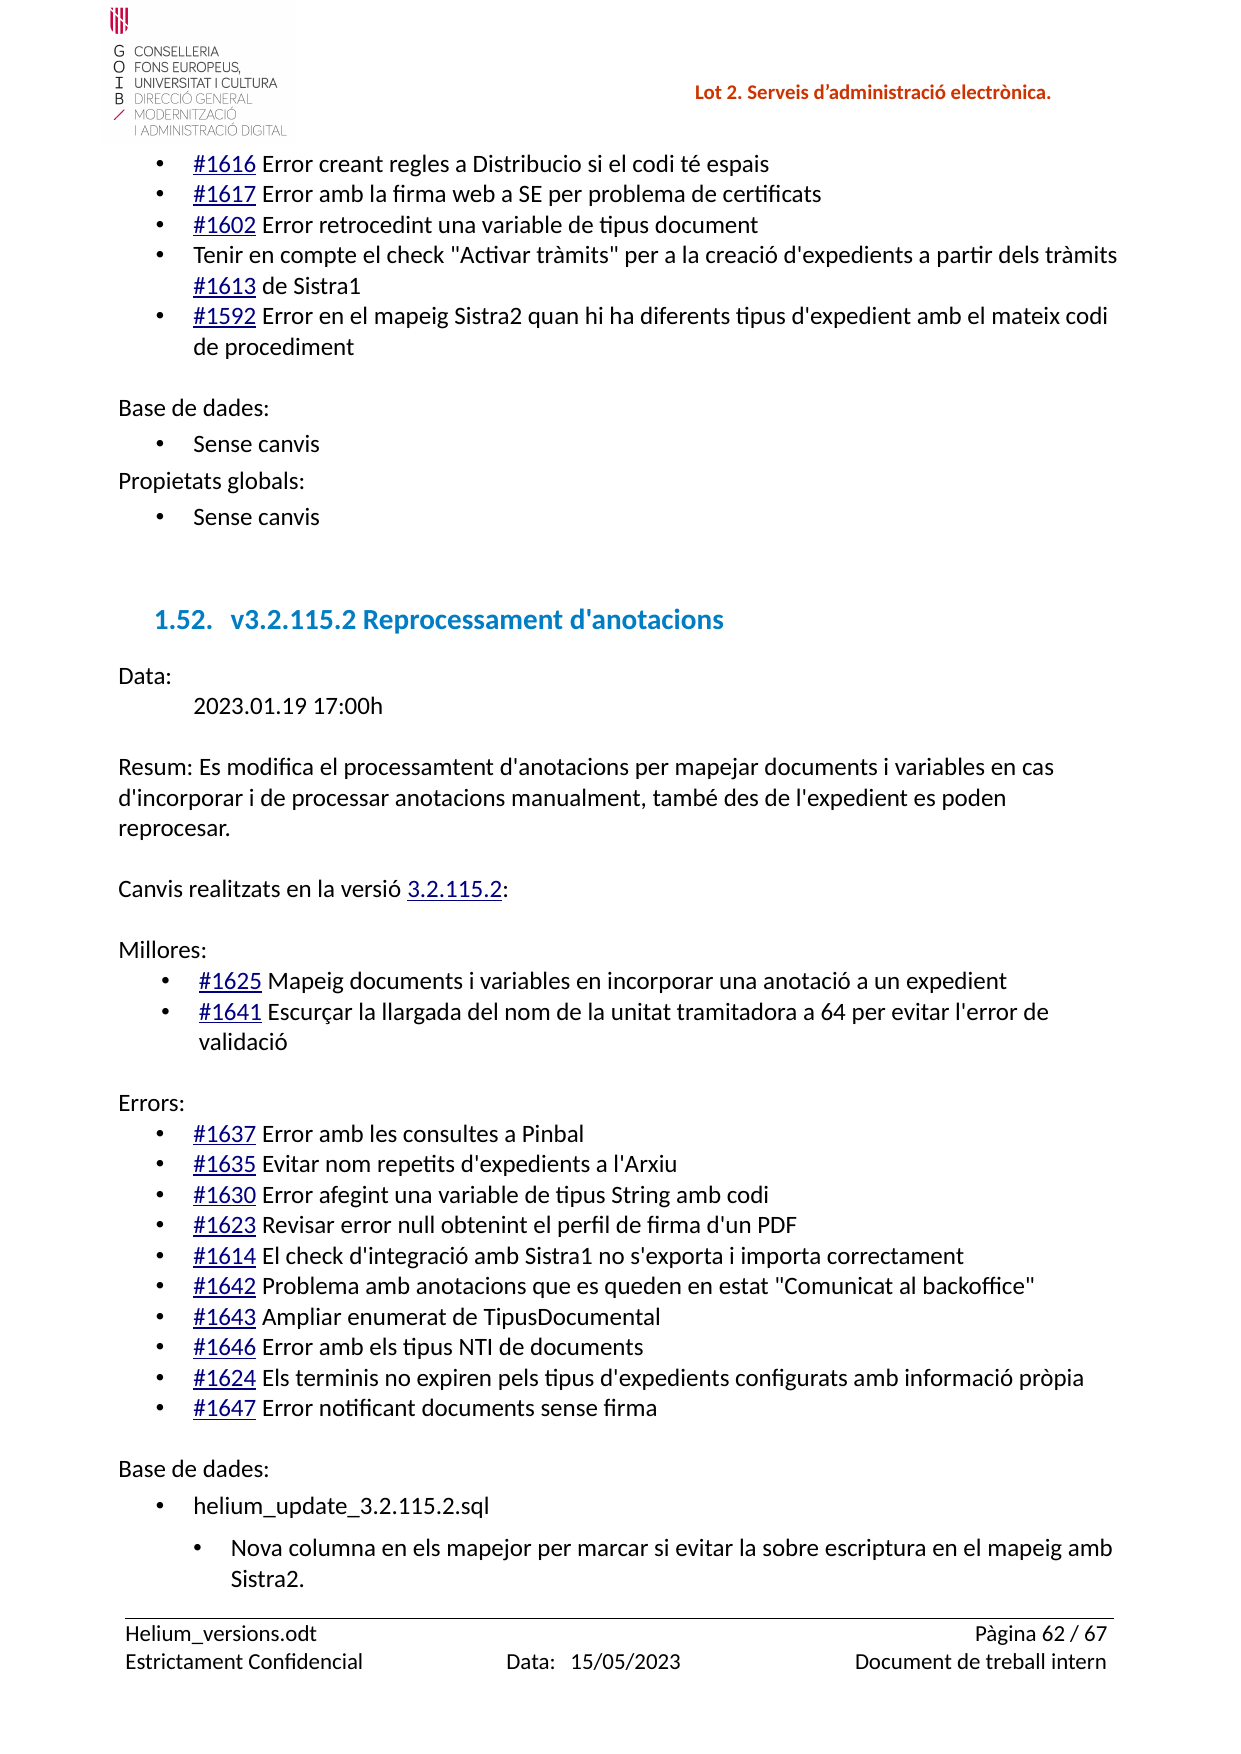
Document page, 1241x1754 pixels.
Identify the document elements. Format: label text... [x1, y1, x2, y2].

list #1616 Error creant regles a Distribucio si el codi té espais [156, 148, 1122, 178]
text Millores: [118, 935, 1122, 965]
list #1630 Error afegint una variable de tipus String amb codi [156, 1179, 1122, 1209]
text 2023.01.19 17:00h [118, 691, 1122, 721]
list #1602 Error retrocedint una variable de tipus document [156, 209, 1122, 239]
list #1647 Error notificant documents sense firma [156, 1392, 1122, 1423]
list #1625 Mapeig documents i variables en incorporar una anotació a un expedient [161, 965, 1122, 996]
list #1635 Evitar nom repetits d'expedients a l'Arxiu [156, 1148, 1122, 1179]
text Resum: Es modifica el processamtent d'anotacions per mapejar documents i variables en cas d'incorporar i de processar anotacions manualment, també des de l'expedient es poden reprocesar. [118, 752, 1122, 843]
list Nova columna en els mapejor per marcar si evitar la sobre escriptura en el mapeig amb Sistra2. [193, 1532, 1122, 1593]
subtitle v3.2.115.2 Reprocessament d'anotacions [153, 601, 1122, 636]
list #1643 Ampliar enumerat de TipusDocumental [156, 1301, 1122, 1331]
list #1624 Els terminis no expiren pels tipus d'expedients configurats amb informació pròpia [156, 1362, 1122, 1392]
text Canvis realitzats en la versió 3.2.115.2: [118, 874, 1122, 904]
list Tenir en compte el check "Activar tràmits" per a la creació d'expedients a partir dels tràmits #1613 de Sistra1 [156, 239, 1122, 300]
text Data: [118, 660, 1122, 691]
list #1642 Problema amb anotacions que es queden en estat "Comunicat al backoffice" [156, 1270, 1122, 1301]
list #1617 Error amb la firma web a SE per problema de certificats [156, 178, 1122, 209]
text Propietats globals: [118, 465, 1122, 495]
text Base de dades: [118, 392, 1122, 422]
list Sense canvis [156, 501, 1122, 532]
list helium_update_3.2.115.2.sql [156, 1490, 1122, 1521]
list Sense canvis [156, 428, 1122, 459]
text Errors: [118, 1087, 1122, 1118]
list #1646 Error amb els tipus NTI de documents [156, 1331, 1122, 1362]
list #1641 Escurçar la llargada del nom de la unitat tramitadora a 64 per evitar l'error de validació [161, 996, 1122, 1057]
list #1637 Error amb les consultes a Pinbal [156, 1118, 1122, 1148]
picture [100, 0, 297, 144]
list #1623 Revisar error null obtenint el perfil de firma d'un PDF [156, 1209, 1122, 1240]
text Base de dades: [118, 1453, 1122, 1484]
list #1592 Error en el mapeig Sistra2 quan hi ha diferents tipus d'expedient amb el mateix codi de procediment [156, 300, 1122, 361]
list #1614 El check d'integració amb Sistra1 no s'exporta i importa correctament [156, 1240, 1122, 1270]
